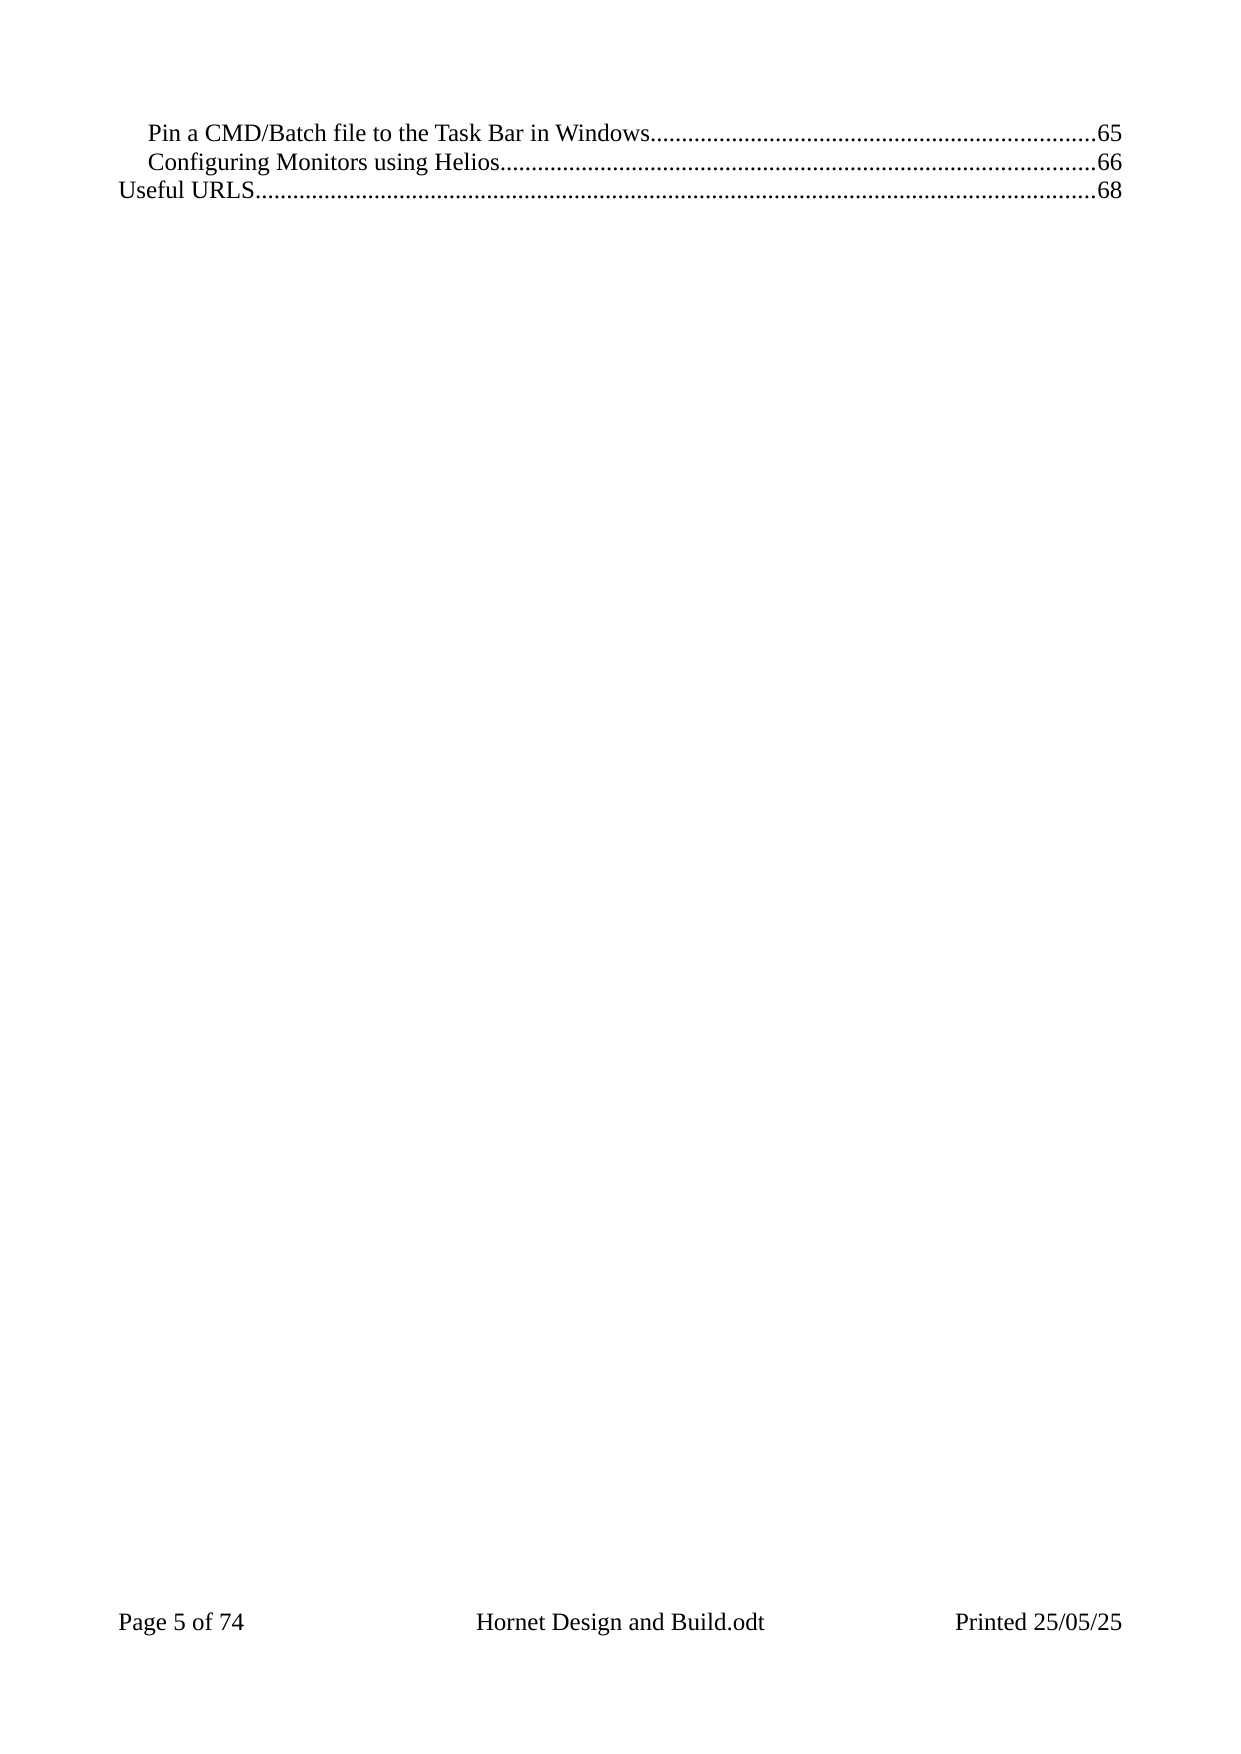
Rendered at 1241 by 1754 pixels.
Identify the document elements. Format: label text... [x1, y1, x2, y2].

text Pin a CMD/Batch file to the Task Bar in Windows 65 [148, 118, 1122, 147]
text Configuring Monitors using Helios 66 [148, 147, 1122, 176]
text Useful URLS 68 [118, 176, 1122, 204]
